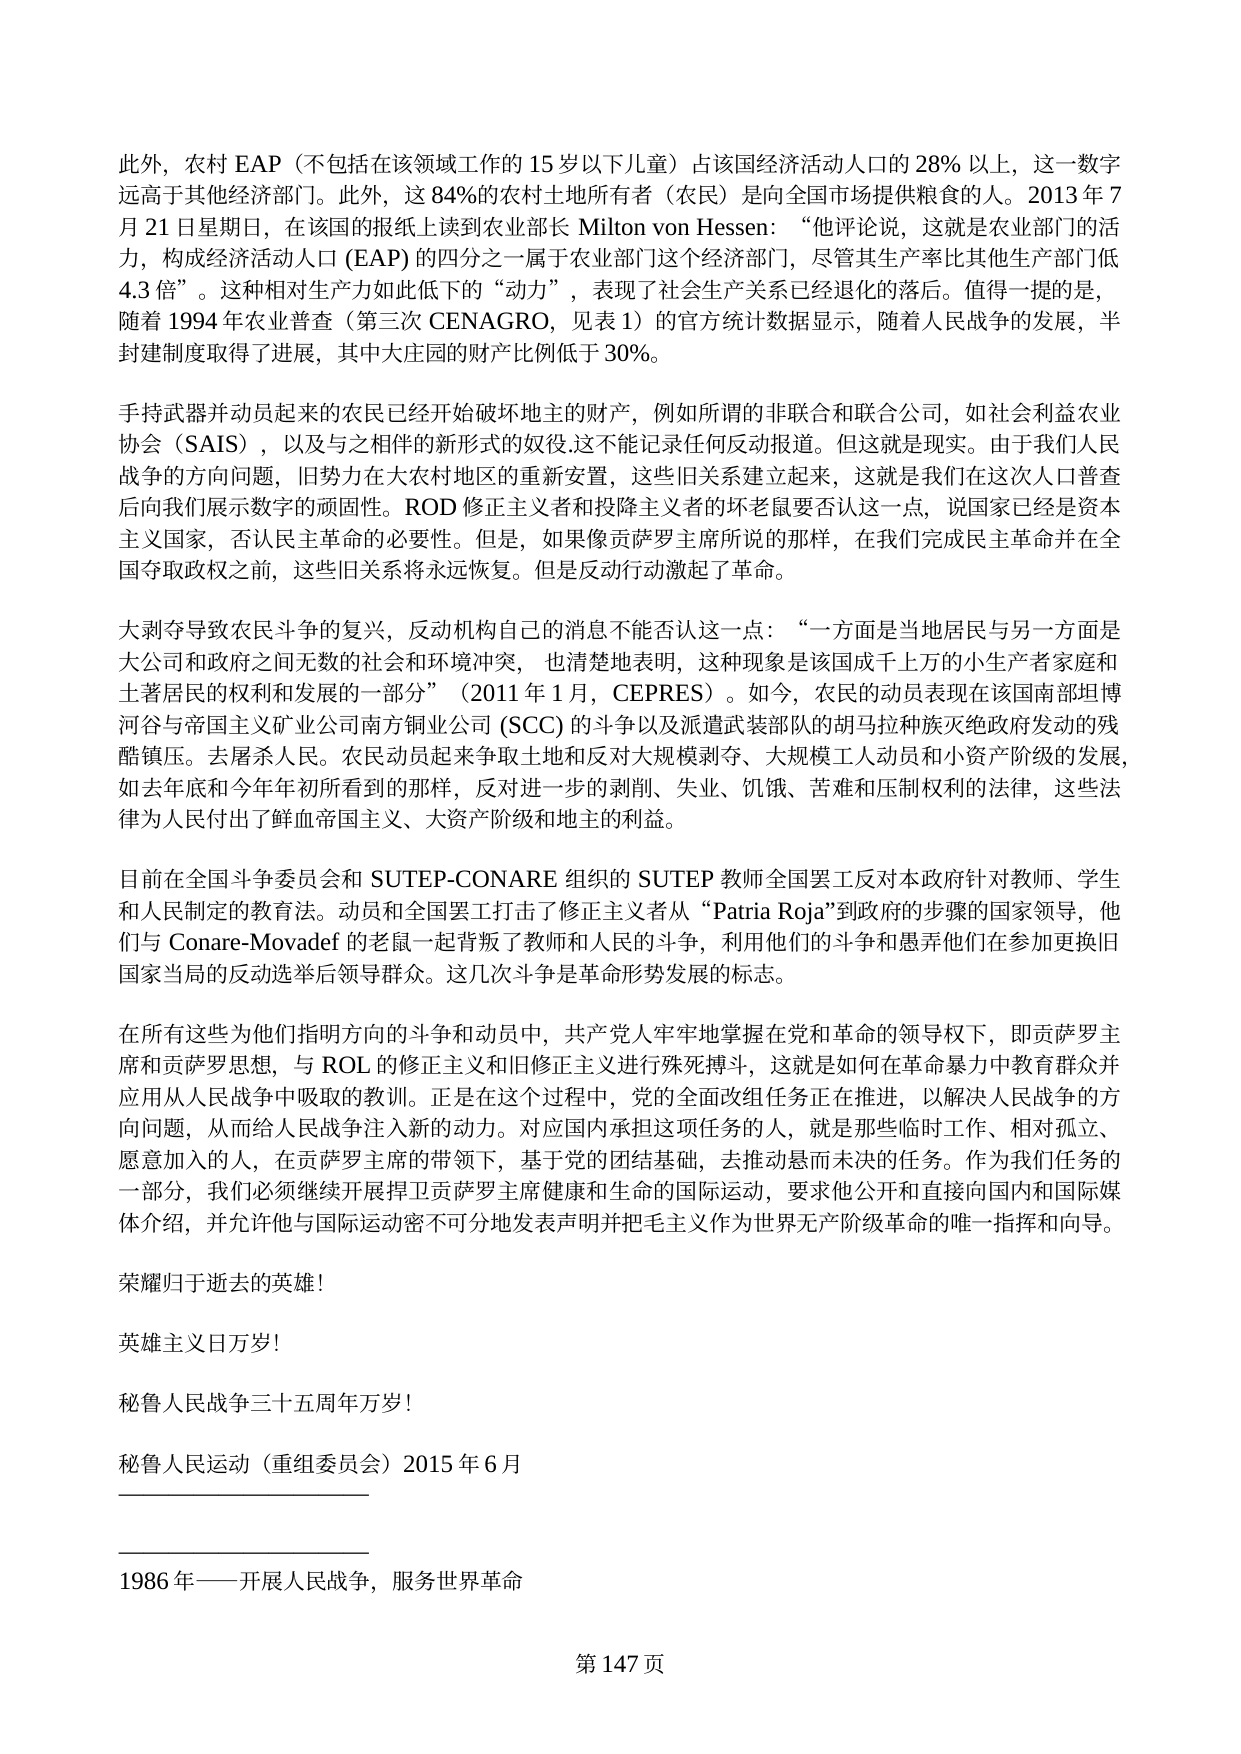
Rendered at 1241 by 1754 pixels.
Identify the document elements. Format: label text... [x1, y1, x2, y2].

text 大剥夺导致农民斗争的复兴，反动机构自己的消息不能否认这一点：“一方面是当地居民与另一方面是大公司和政府之间无数的社会和环境冲突， 也清楚地表明，这种现象是该国成千上万的小生产者家庭和土著居民的权利和发展的一部分”（2011年1月，CEPRES）。如今，农民的动员表现在该国南部坦博河谷与帝国主义矿业公司南方铜业公司 (SCC) 的斗争以及派遣武装部队的胡马拉种族灭绝政府发动的残酷镇压。去屠杀人民。农民动员起来争取土地和反对大规模剥夺、大规模工人动员和小资产阶级的发展，如去年底和今年年初所看到的那样，反对进一步的剥削、失业、饥饿、苦难和压制权利的法律，这些法律为人民付出了鲜血帝国主义、大资产阶级和地主的利益。 [118, 614, 1122, 834]
text 秘鲁人民运动（重组委员会）2015年6月 [118, 1447, 1122, 1478]
text 目前在全国斗争委员会和 SUTEP-CONARE 组织的 SUTEP 教师全国罢工反对本政府针对教师、学生和人民制定的教育法。动员和全国罢工打击了修正主义者从“Patria Roja”到政府的步骤的国家领导，他们与 Conare-Movadef 的老鼠一起背叛了教师和人民的斗争，利用他们的斗争和愚弄他们在参加更换旧国家当局的反动选举后领导群众。这几次斗争是革命形势发展的标志。 [118, 863, 1122, 988]
text 此外，农村 EAP（不包括在该领域工作的15岁以下儿童）占该国经济活动人口的28% 以上，这一数字远高于其他经济部门。此外，这84%的农村土地所有者（农民）是向全国市场提供粮食的人。2013年7月21日星期日，在该国的报纸上读到农业部长 Milton von Hessen：“他评论说，这就是农业部门的活力，构成经济活动人口 (EAP) 的四分之一属于农业部门这个经济部门，尽管其生产率比其他生产部门低4.3倍”。这种相对生产力如此低下的“动力”，表现了社会生产关系已经退化的落后。值得一提的是，随着1994年农业普查（第三次 CENAGRO，见表1）的官方统计数据显示，随着人民战争的发展，半封建制度取得了进展，其中大庄园的财产比例低于30%。 [118, 147, 1122, 367]
text —————————— [118, 1536, 1122, 1564]
text 荣耀归于逝去的英雄！ [118, 1266, 1122, 1298]
text 1986年——开展人民战争，服务世界革命 [118, 1564, 1122, 1596]
text 在所有这些为他们指明方向的斗争和动员中，共产党人牢牢地掌握在党和革命的领导权下，即贡萨罗主席和贡萨罗思想，与 ROL 的修正主义和旧修正主义进行殊死搏斗，这就是如何在革命暴力中教育群众并应用从人民战争中吸取的教训。正是在这个过程中，党的全面改组任务正在推进，以解决人民战争的方向问题，从而给人民战争注入新的动力。对应国内承担这项任务的人，就是那些临时工作、相对孤立、愿意加入的人，在贡萨罗主席的带领下，基于党的团结基础，去推动悬而未决的任务。作为我们任务的一部分，我们必须继续开展捍卫贡萨罗主席健康和生命的国际运动，要求他公开和直接向国内和国际媒体介绍，并允许他与国际运动密不可分地发表声明并把毛主义作为世界无产阶级革命的唯一指挥和向导。 [118, 1017, 1122, 1237]
text 英雄主义日万岁！ [118, 1326, 1122, 1358]
text —————————— [118, 1478, 1122, 1507]
text 手持武器并动员起来的农民已经开始破坏地主的财产，例如所谓的非联合和联合公司，如社会利益农业协会（SAIS），以及与之相伴的新形式的奴役.这不能记录任何反动报道。但这就是现实。由于我们人民战争的方向问题，旧势力在大农村地区的重新安置，这些旧关系建立起来，这就是我们在这次人口普查后向我们展示数字的顽固性。ROD修正主义者和投降主义者的坏老鼠要否认这一点，说国家已经是资本主义国家，否认民主革命的必要性。但是，如果像贡萨罗主席所说的那样，在我们完成民主革命并在全国夺取政权之前，这些旧关系将永远恢复。但是反动行动激起了革命。 [118, 396, 1122, 585]
text 秘鲁人民战争三十五周年万岁！ [118, 1387, 1122, 1418]
